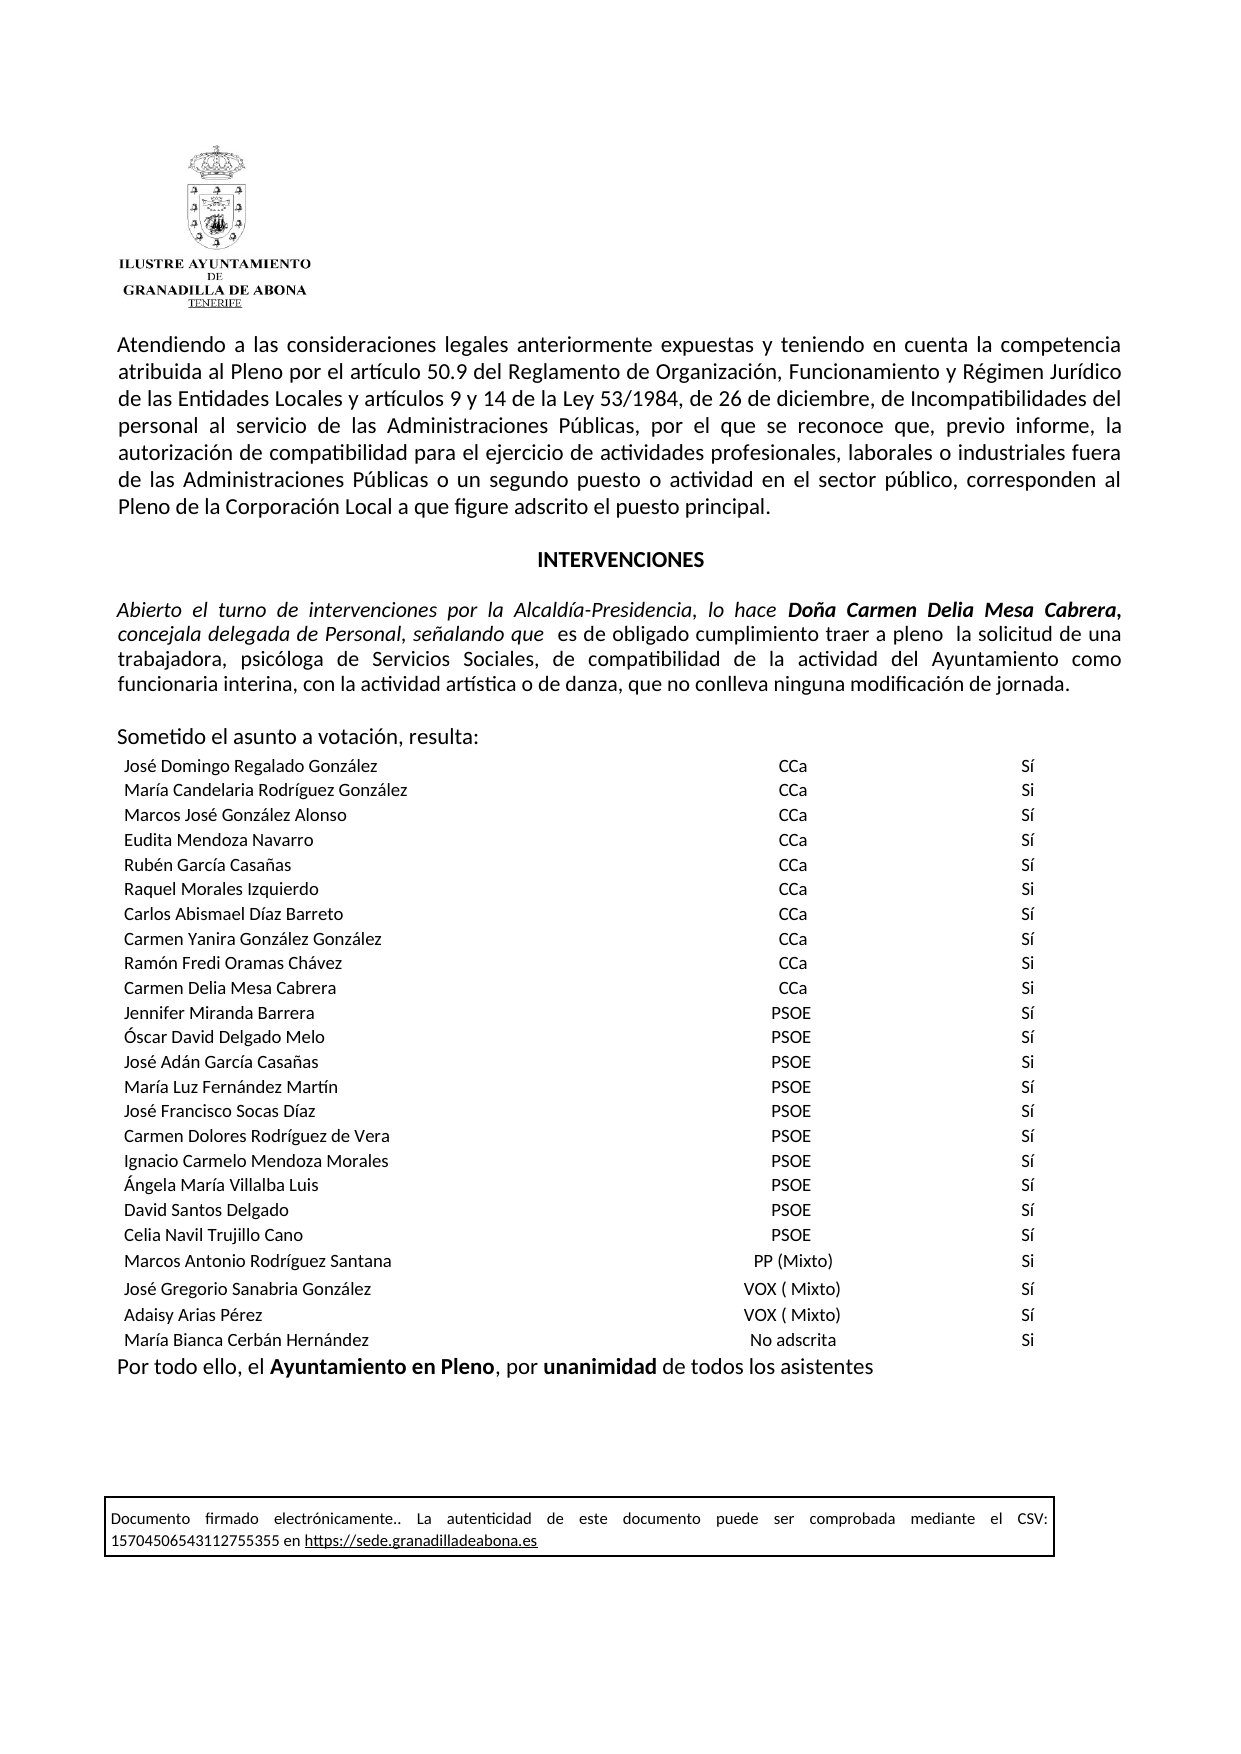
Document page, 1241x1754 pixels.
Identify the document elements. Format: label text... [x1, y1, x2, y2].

table_cell Carlos Abismael Díaz Barreto [124, 902, 744, 927]
table_cell José Adán García Casañas [124, 1050, 744, 1075]
table_cell Sí [1021, 1124, 1039, 1149]
table_cell Si [1021, 1328, 1039, 1353]
table_cell Si [1021, 976, 1039, 1001]
table_cell Si [1021, 878, 1039, 902]
table_cell PSOE [744, 1100, 1021, 1124]
table_cell CCa [744, 803, 1021, 828]
table_cell VOX ( Mixto) [744, 1277, 1021, 1303]
table_cell María Luz Fernández Martín [124, 1075, 744, 1099]
table_cell PSOE [744, 1149, 1021, 1174]
table_cell PSOE [744, 1001, 1021, 1026]
table_cell Marcos José González Alonso [124, 803, 744, 828]
table_cell PSOE [744, 1198, 1021, 1223]
table_cell Sí [1021, 902, 1039, 927]
table_cell Sí [1021, 828, 1039, 853]
table_cell CCa [744, 878, 1021, 902]
table_cell Si [1021, 779, 1039, 803]
subtitle INTERVENCIONES [114, 545, 1127, 573]
table_cell PSOE [744, 1026, 1021, 1050]
table_cell Sí [1021, 1001, 1039, 1026]
table_cell PSOE [744, 1174, 1021, 1198]
table_cell Sí [1021, 803, 1039, 828]
table_cell Sí [1021, 1026, 1039, 1050]
table_cell CCa [744, 927, 1021, 951]
table_cell No adscrita [744, 1328, 1021, 1353]
table_cell Ignacio Carmelo Mendoza Morales [124, 1149, 744, 1174]
table_cell José Francisco Socas Díaz [124, 1100, 744, 1124]
table_cell CCa [744, 951, 1021, 976]
table_cell Carmen Dolores Rodríguez de Vera [124, 1124, 744, 1149]
table_cell Si [1021, 1050, 1039, 1075]
text Por todo ello, el Ayuntamiento en Pleno, por unanimidad de todos los asistentes [117, 1353, 1124, 1379]
table_cell Sí [1021, 1174, 1039, 1198]
table_cell VOX ( Mixto) [744, 1303, 1021, 1328]
table_cell CCa [744, 779, 1021, 803]
table_cell Celia Navil Trujillo Cano [124, 1223, 744, 1249]
text Sometido el asunto a votación, resulta: [117, 723, 1124, 750]
table_cell CCa [744, 828, 1021, 853]
table_cell Óscar David Delgado Melo [124, 1026, 744, 1050]
table_cell Sí [1021, 927, 1039, 951]
table_cell Carmen Yanira González González [124, 927, 744, 951]
table_cell CCa [744, 853, 1021, 877]
table_cell Ángela María Villalba Luis [124, 1174, 744, 1198]
table_cell Sí [1021, 1198, 1039, 1223]
table_cell Marcos Antonio Rodríguez Santana [124, 1249, 744, 1277]
table_cell PSOE [744, 1223, 1021, 1249]
text Atendiendo a las consideraciones legales anteriormente expuestas y teniendo en cuenta la competencia atribuida al Pleno por el artículo 50.9 del Reglamento de Organización, Funcionamiento y Régimen Jurídico de las Entidades Locales y artículos 9 y 14 de la Ley 53/1984, de 26 de diciembre, de Incompatibilidades del personal al servicio de las Administraciones Públicas, por el que se reconoce que, previo informe, la autorización de compatibilidad para el ejercicio de actividades profesionales, laborales o industriales fuera de las Administraciones Públicas o un segundo puesto o actividad en el sector público, corresponden al Pleno de la Corporación Local a que figure adscrito el puesto principal. [117, 331, 1124, 520]
table_cell Si [1021, 1249, 1039, 1277]
table_cell María Bianca Cerbán Hernández [124, 1328, 744, 1353]
table_cell David Santos Delgado [124, 1198, 744, 1223]
table_cell Sí [1021, 1303, 1039, 1328]
table_cell PSOE [744, 1050, 1021, 1075]
table_cell CCa [744, 902, 1021, 927]
table_cell Sí [1021, 1075, 1039, 1099]
table_cell Sí [1021, 1149, 1039, 1174]
table_cell José Gregorio Sanabria González [124, 1277, 744, 1303]
table_cell Sí [1021, 1277, 1039, 1303]
table_header José Domingo Regalado González [124, 754, 744, 779]
table_cell Si [1021, 951, 1039, 976]
table_cell CCa [744, 976, 1021, 1001]
table_header CCa [744, 754, 1021, 779]
table_cell PSOE [744, 1075, 1021, 1099]
table_cell PSOE [744, 1124, 1021, 1149]
table_cell PP (Mixto) [744, 1249, 1021, 1277]
table_cell Carmen Delia Mesa Cabrera [124, 976, 744, 1001]
table_cell Jennifer Miranda Barrera [124, 1001, 744, 1026]
table_cell Ramón Fredi Oramas Chávez [124, 951, 744, 976]
text Abierto el turno de intervenciones por la Alcaldía-Presidencia, lo hace Doña Carmen Delia Mesa Cabrera, concejala delegada de Personal, señalando que es de obligado cumplimiento traer a pleno la solicitud de una trabajadora, psicóloga de Servicios Sociales, de compatibilidad de la actividad del Ayuntamiento como funcionaria interina, con la actividad artística o de danza, que no conlleva ninguna modificación de jornada. [117, 597, 1122, 697]
table_cell Eudita Mendoza Navarro [124, 828, 744, 853]
table_cell María Candelaria Rodríguez González [124, 779, 744, 803]
table_header Sí [1021, 754, 1039, 779]
table_cell Adaisy Arias Pérez [124, 1303, 744, 1328]
table_cell Sí [1021, 1223, 1039, 1249]
table_cell Rubén García Casañas [124, 853, 744, 877]
table_cell Raquel Morales Izquierdo [124, 878, 744, 902]
table_cell Sí [1021, 1100, 1039, 1124]
table_cell Sí [1021, 853, 1039, 877]
